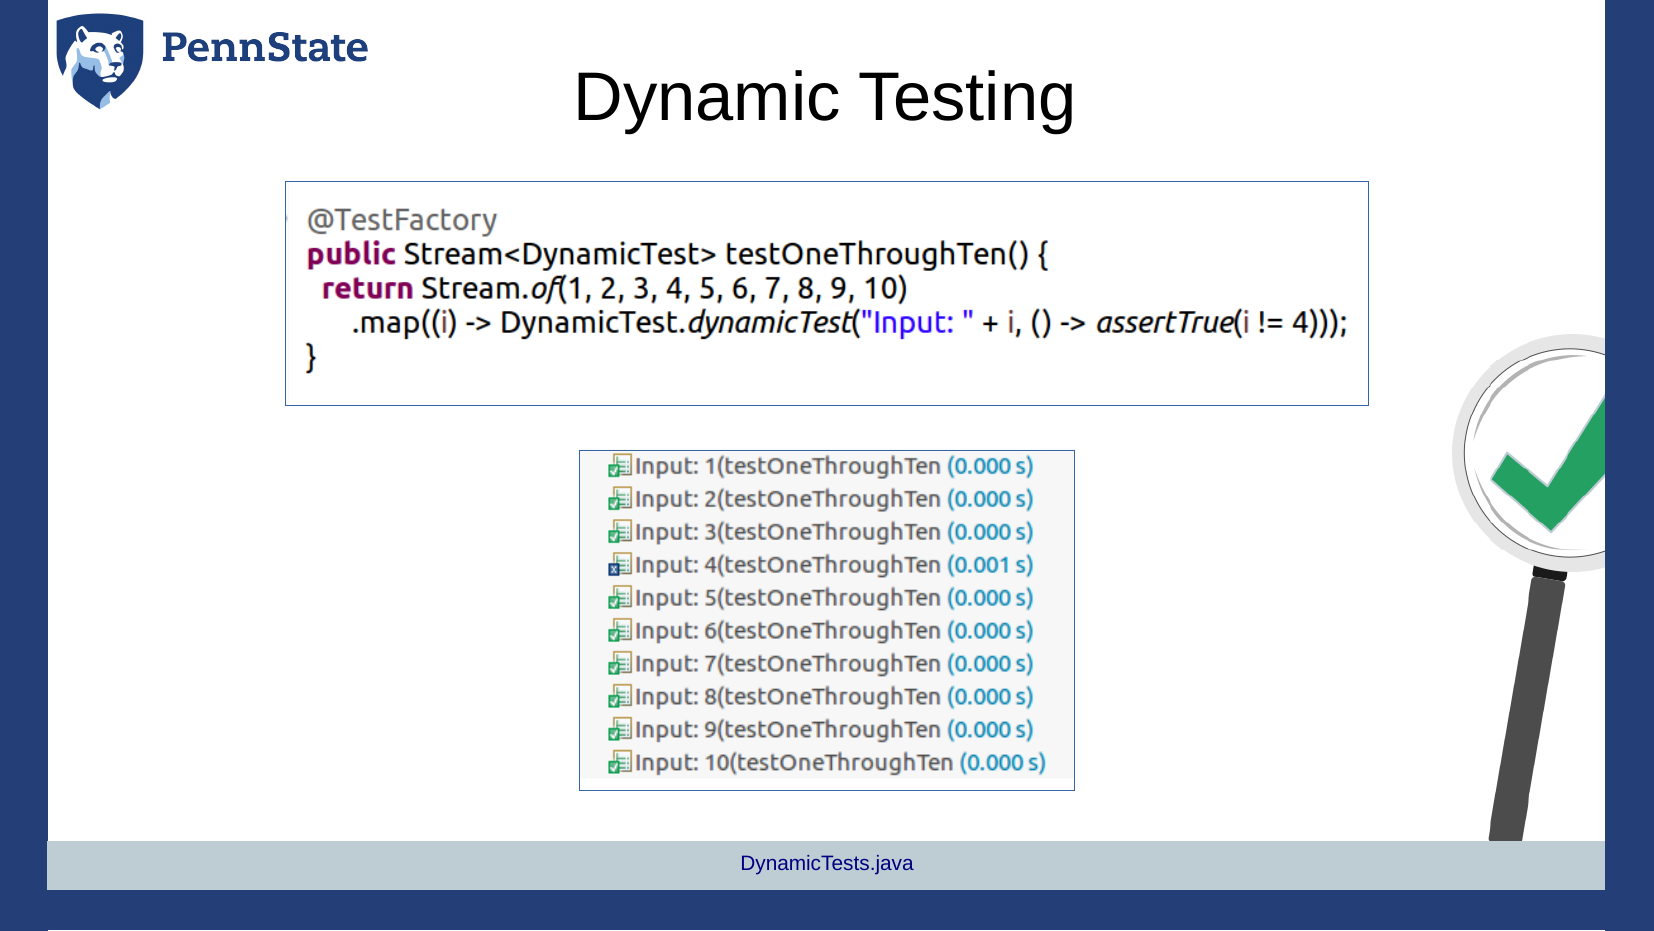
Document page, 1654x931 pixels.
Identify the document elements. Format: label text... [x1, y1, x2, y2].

picture [48, 0, 411, 152]
title Dynamic Testing [60, 19, 1591, 175]
picture [285, 181, 1369, 406]
picture [579, 449, 1075, 791]
picture [1452, 334, 1605, 841]
title DynamicTests.java [120, 816, 1534, 911]
